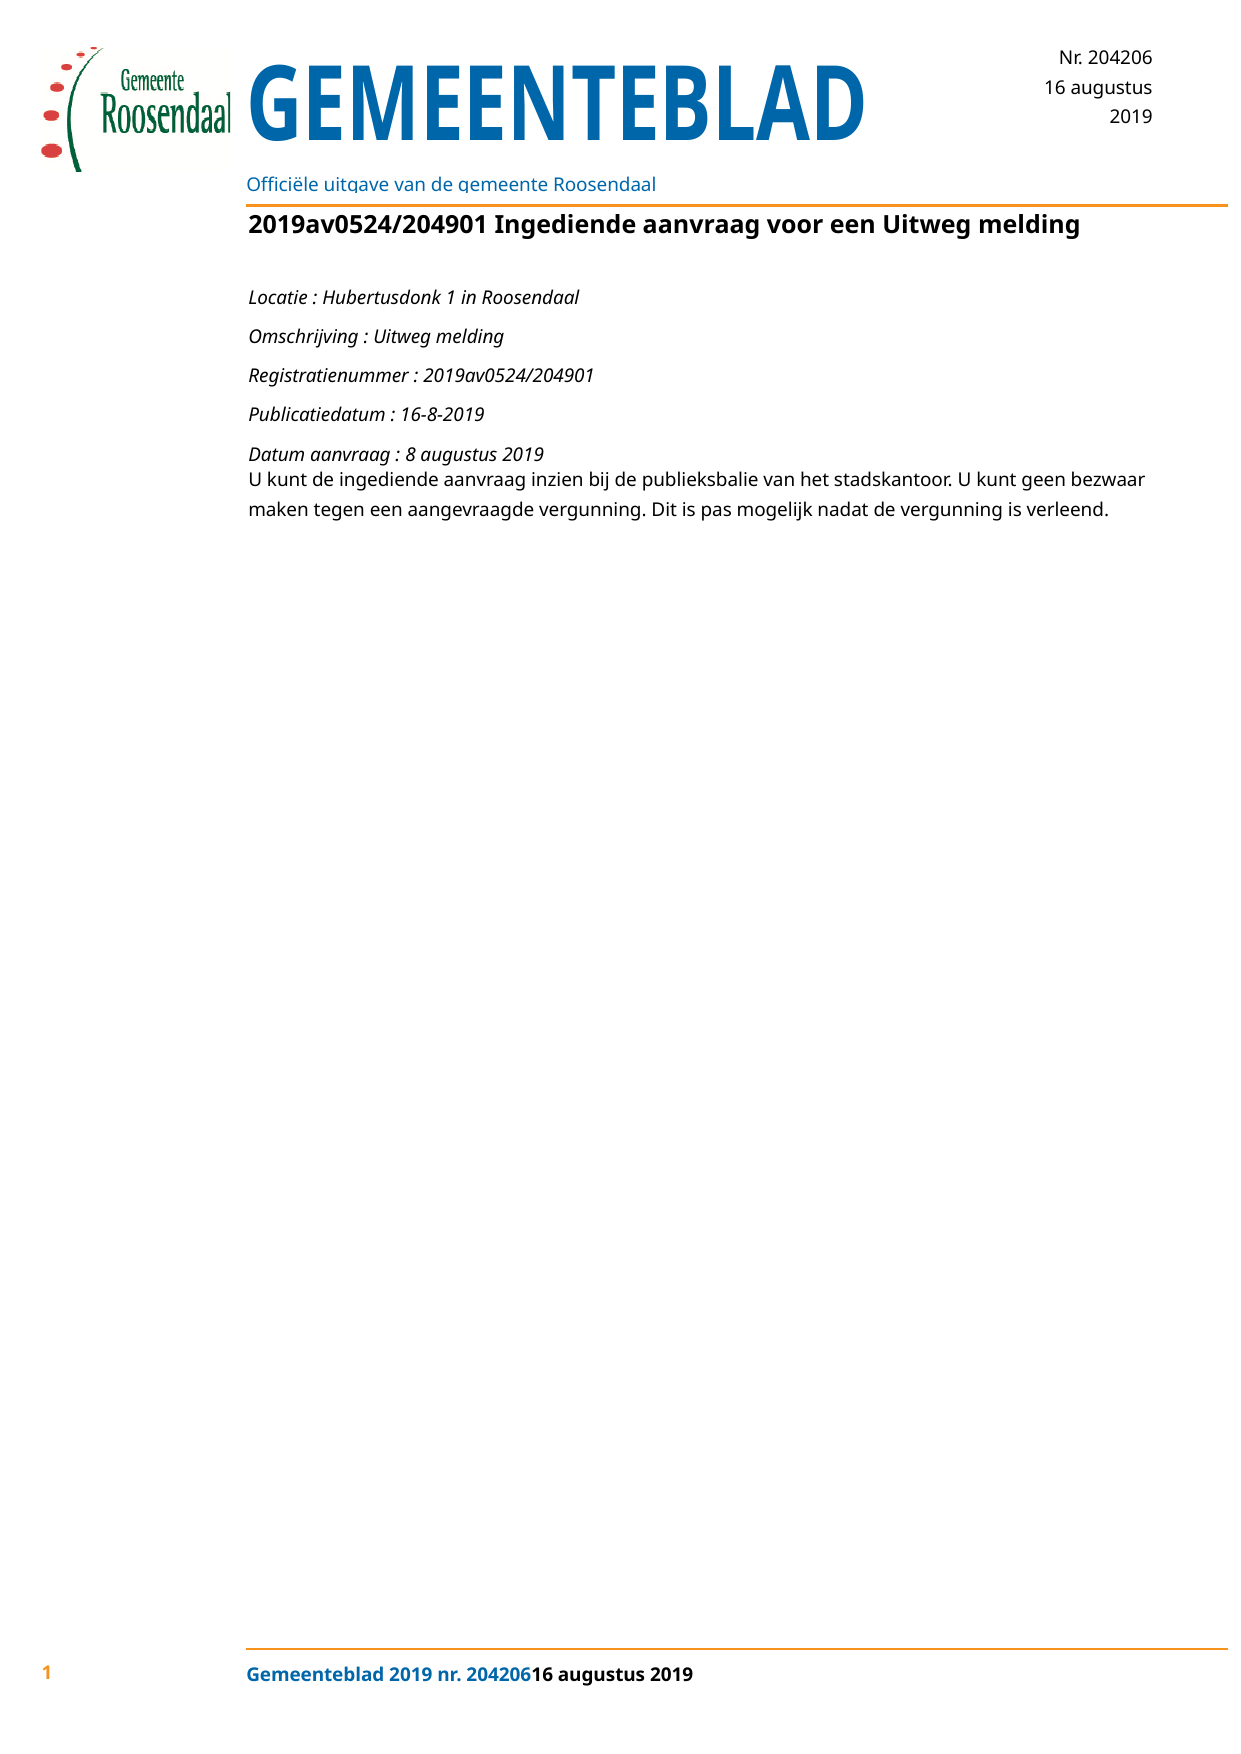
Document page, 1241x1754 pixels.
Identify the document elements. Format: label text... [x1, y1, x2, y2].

text Locatie : Hubertusdonk 1 in Roosendaal [248, 284, 1152, 309]
picture [41, 47, 231, 172]
text Datum aanvraag : 8 augustus 2019 [248, 441, 1152, 467]
text U kunt de ingediende aanvraag inzien bij de publieksbalie van het stadskantoor. U kunt geen bezwaar maken tegen een aangevraagde vergunning. Dit is pas mogelijk nadat de vergunning is verleend. [248, 467, 1152, 522]
text Publicatiedatum : 16-8-2019 [248, 402, 1152, 427]
text Registratienummer : 2019av0524/204901 [248, 362, 1152, 388]
text Omschrijving : Uitweg melding [248, 323, 1152, 349]
text 2019av0524/204901 Ingediende aanvraag voor een Uitweg melding [248, 207, 1152, 241]
